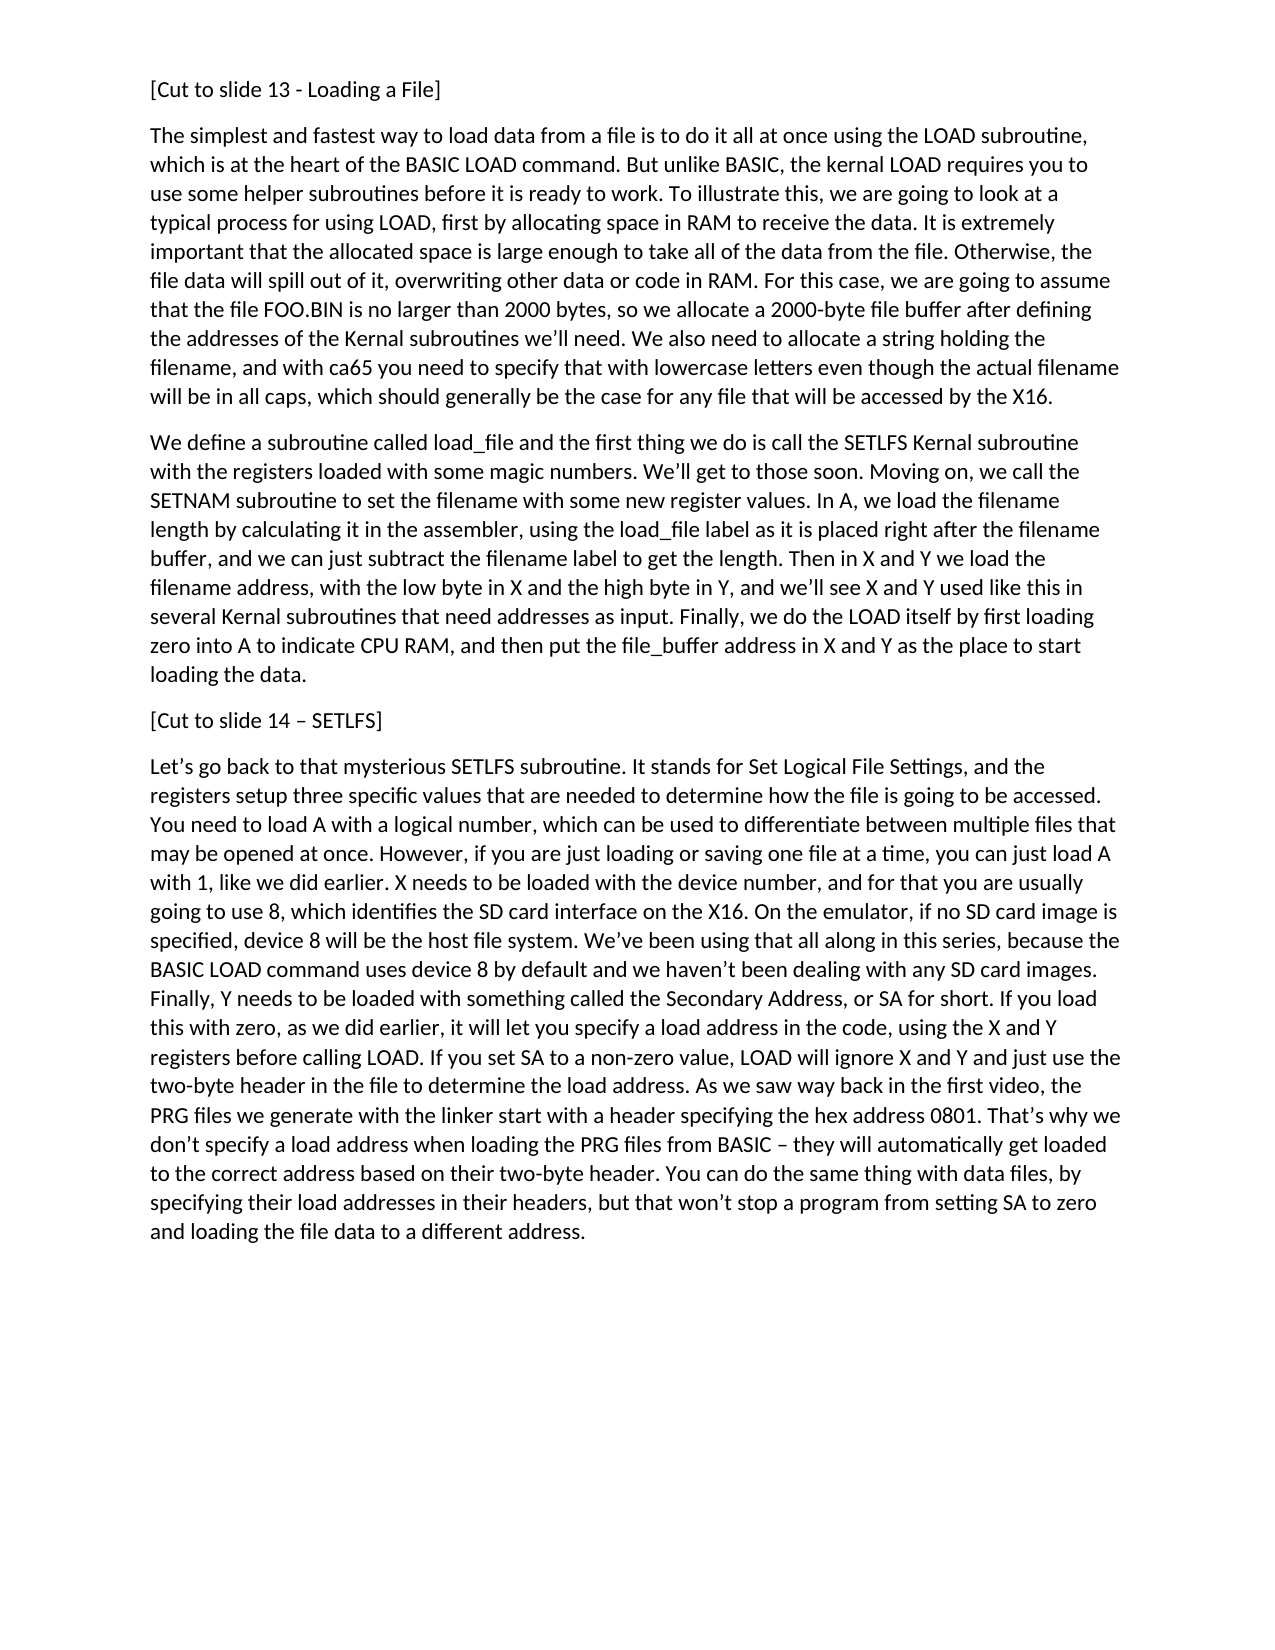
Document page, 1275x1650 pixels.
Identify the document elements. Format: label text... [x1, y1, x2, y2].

text The simplest and fastest way to load data from a file is to do it all at once using the LOAD subroutine, which is at the heart of the BASIC LOAD command. But unlike BASIC, the kernal LOAD requires you to use some helper subroutines before it is ready to work. To illustrate this, we are going to look at a typical process for using LOAD, first by allocating space in RAM to receive the data. It is extremely important that the allocated space is large enough to take all of the data from the file. Otherwise, the file data will spill out of it, overwriting other data or code in RAM. For this case, we are going to assume that the file FOO.BIN is no larger than 2000 bytes, so we allocate a 2000-byte file buffer after defining the addresses of the Kernal subroutines we’ll need. We also need to allocate a string holding the filename, and with ca65 you need to specify that with lowercase letters even though the actual filename will be in all caps, which should generally be the case for any file that will be accessed by the X16. [150, 121, 1125, 410]
text [Cut to slide 13 - Loading a File] [150, 75, 1125, 103]
text Let’s go back to that mysterious SETLFS subroutine. It stands for Set Logical File Settings, and the registers setup three specific values that are needed to determine how the file is going to be accessed. You need to load A with a logical number, which can be used to differentiate between multiple files that may be opened at once. However, if you are just loading or saving one file at a time, you can just load A with 1, like we did earlier. X needs to be loaded with the device number, and for that you are usually going to use 8, which identifies the SD card interface on the X16. On the emulator, if no SD card image is specified, device 8 will be the host file system. We’ve been using that all along in this series, because the BASIC LOAD command uses device 8 by default and we haven’t been dealing with any SD card images. Finally, Y needs to be loaded with something called the Secondary Address, or SA for short. If you load this with zero, as we did earlier, it will let you specify a load address in the code, using the X and Y registers before calling LOAD. If you set SA to a non-zero value, LOAD will ignore X and Y and just use the two-byte header in the file to determine the load address. As we saw way back in the first video, the PRG files we generate with the linker start with a header specifying the hex address 0801. That’s why we don’t specify a load address when loading the PRG files from BASIC – they will automatically get loaded to the correct address based on their two-byte header. You can do the same thing with data files, by specifying their load addresses in their headers, but that won’t stop a program from setting SA to zero and loading the file data to a different address. [150, 752, 1125, 1245]
text We define a subroutine called load_file and the first thing we do is call the SETLFS Kernal subroutine with the registers loaded with some magic numbers. We’ll get to those soon. Moving on, we call the SETNAM subroutine to set the filename with some new register values. In A, we load the filename length by calculating it in the assembler, using the load_file label as it is placed right after the filename buffer, and we can just subtract the filename label to get the length. Then in X and Y we load the filename address, with the low byte in X and the high byte in Y, and we’ll see X and Y used like this in several Kernal subroutines that need addresses as input. Finally, we do the LOAD itself by first loading zero into A to indicate CPU RAM, and then put the file_buffer address in X and Y as the place to start loading the data. [150, 428, 1125, 688]
text [Cut to slide 14 – SETLFS] [150, 706, 1125, 734]
